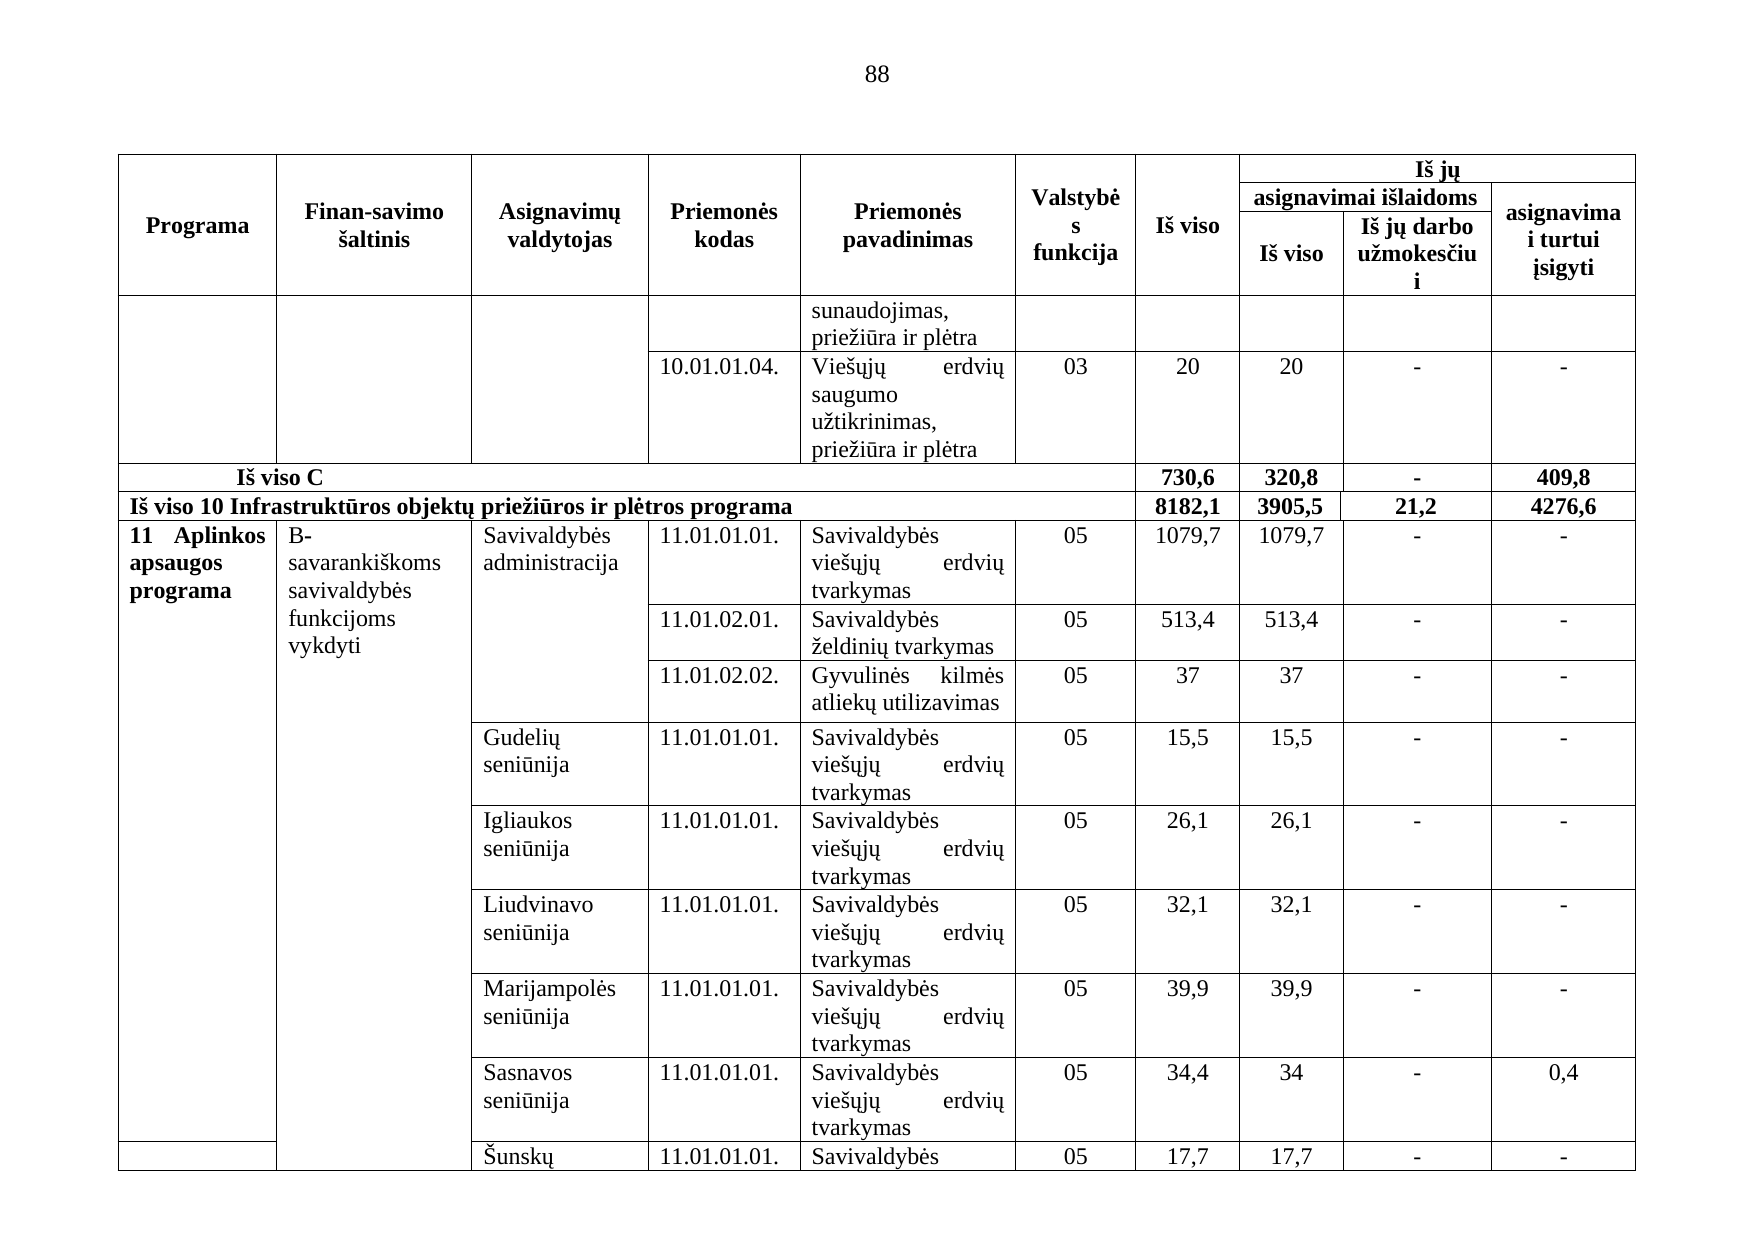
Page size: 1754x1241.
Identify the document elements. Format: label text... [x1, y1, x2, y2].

table_cell Liudvinavo seniūnija [472, 890, 648, 973]
table_cell 11 Aplinkos apsaugos programa [119, 521, 276, 1141]
table_cell 05 [1016, 1142, 1135, 1169]
table_cell 32,1 [1136, 890, 1239, 973]
table_cell 730,6 [1136, 464, 1239, 491]
table_cell 39,9 [1136, 974, 1239, 1057]
table_cell [1016, 296, 1135, 351]
table_cell 32,1 [1240, 890, 1343, 973]
table_cell 4276,6 [1492, 492, 1635, 520]
table_cell Gyvulinės kilmės atliekų utilizavimas [801, 661, 1015, 722]
table_cell 11.01.01.01. [649, 521, 800, 603]
table_cell 3905,5 [1240, 492, 1340, 520]
table_cell Viešųjų erdvių saugumo užtikrinimas, priežiūra ir plėtra [801, 352, 1015, 462]
table_cell [1136, 296, 1239, 351]
table_cell 20 [1240, 352, 1343, 462]
table_cell Iš viso [1240, 212, 1343, 295]
table_cell - [1492, 890, 1635, 973]
table_cell - [1492, 1142, 1635, 1169]
table_cell 26,1 [1240, 806, 1343, 889]
table_cell - [1344, 1142, 1491, 1169]
table_cell 15,5 [1136, 723, 1239, 805]
table_cell 11.01.02.01. [649, 605, 800, 660]
table_cell Savivaldybės [801, 1142, 1015, 1169]
table_cell 513,4 [1136, 605, 1239, 660]
table_cell Šunskų [472, 1142, 648, 1169]
table_header Iš viso [1136, 155, 1239, 295]
table_cell 39,9 [1240, 974, 1343, 1057]
table_cell 37 [1240, 661, 1343, 722]
table_cell - [1344, 974, 1491, 1057]
table_cell 8182,1 [1136, 492, 1239, 520]
table_cell - [1344, 661, 1491, 722]
table_cell Gudelių seniūnija [472, 723, 648, 805]
table_cell 05 [1016, 806, 1135, 889]
table_cell 17,7 [1136, 1142, 1239, 1169]
table_cell - [1344, 890, 1491, 973]
table_cell Igliaukos seniūnija [472, 806, 648, 889]
table_cell Savivaldybės viešųjų erdvių tvarkymas [801, 1058, 1015, 1141]
table_cell Iš viso C [119, 464, 1135, 491]
table_header Iš jų [1240, 155, 1635, 182]
table_cell Savivaldybės viešųjų erdvių tvarkymas [801, 806, 1015, 889]
table_cell 05 [1016, 1058, 1135, 1141]
table_cell 05 [1016, 605, 1135, 660]
table_cell 11.01.02.02. [649, 661, 800, 722]
table_header Priemonės pavadinimas [801, 155, 1015, 295]
table_cell [1492, 296, 1635, 351]
table_cell 11.01.01.01. [649, 806, 800, 889]
table_cell 10.01.01.04. [649, 352, 800, 462]
table_header Finan-savimo šaltinis [277, 155, 471, 295]
table_cell asignavimai turtui įsigyti [1492, 183, 1635, 295]
table_cell - [1344, 352, 1491, 462]
table_cell 513,4 [1240, 605, 1343, 660]
table_cell Sasnavos seniūnija [472, 1058, 648, 1141]
table_cell - [1492, 806, 1635, 889]
table_cell [119, 1142, 276, 1169]
table_cell - [1344, 1058, 1491, 1141]
table_cell 11.01.01.01. [649, 1058, 800, 1141]
table_cell - [1492, 661, 1635, 722]
table_cell [649, 296, 800, 351]
table_cell Savivaldybės želdinių tvarkymas [801, 605, 1015, 660]
table_cell 11.01.01.01. [649, 723, 800, 805]
table_cell 37 [1136, 661, 1239, 722]
table_cell 11.01.01.01. [649, 890, 800, 973]
table_cell - [1344, 521, 1491, 603]
table_cell 11.01.01.01. [649, 974, 800, 1057]
table_cell 05 [1016, 890, 1135, 973]
table_cell 34,4 [1136, 1058, 1239, 1141]
table_cell - [1344, 464, 1491, 491]
table_cell 05 [1016, 974, 1135, 1057]
table_cell 20 [1136, 352, 1239, 462]
table_cell Savivaldybės viešųjų erdvių tvarkymas [801, 723, 1015, 805]
table_cell Iš jų darbo užmokesčiui [1344, 212, 1491, 295]
table_cell [472, 296, 648, 462]
table_cell 11.01.01.01. [649, 1142, 800, 1169]
table_cell - [1492, 352, 1635, 462]
table_cell Savivaldybės viešųjų erdvių tvarkymas [801, 521, 1015, 603]
table_cell 26,1 [1136, 806, 1239, 889]
table_cell 1079,7 [1240, 521, 1343, 603]
table_cell - [1344, 296, 1491, 351]
table_cell asignavimai išlaidoms [1240, 183, 1491, 211]
table_cell 15,5 [1240, 723, 1343, 805]
table_cell Savivaldybės viešųjų erdvių tvarkymas [801, 890, 1015, 973]
table_cell 320,8 [1240, 464, 1343, 491]
table_cell - [1344, 605, 1491, 660]
table_cell [119, 296, 276, 462]
table_cell Savivaldybės administracija [472, 521, 648, 722]
table_cell - [1492, 605, 1635, 660]
table_cell Savivaldybės viešųjų erdvių tvarkymas [801, 974, 1015, 1057]
table_cell 1079,7 [1136, 521, 1239, 603]
table_cell 05 [1016, 723, 1135, 805]
table_cell 34 [1240, 1058, 1343, 1141]
table_cell 05 [1016, 521, 1135, 603]
table_cell 17,7 [1240, 1142, 1343, 1169]
table_cell 03 [1016, 352, 1135, 462]
table_cell 21,2 [1341, 492, 1491, 520]
table_cell Marijampolės seniūnija [472, 974, 648, 1057]
table_cell - [1492, 974, 1635, 1057]
table_header Asignavimų valdytojas [472, 155, 648, 295]
table_cell 05 [1016, 661, 1135, 722]
table_cell - [1344, 806, 1491, 889]
table_cell Iš viso 10 Infrastruktūros objektų priežiūros ir plėtros programa [119, 492, 1135, 520]
table_header Priemonės kodas [649, 155, 800, 295]
table_cell - [1492, 723, 1635, 805]
table_cell 0,4 [1492, 1058, 1635, 1141]
table_cell B-savarankiškoms savivaldybės funkcijoms vykdyti [277, 521, 471, 1169]
table_cell 409,8 [1492, 464, 1635, 491]
table_cell sunaudojimas, priežiūra ir plėtra [801, 296, 1015, 351]
table_cell - [1344, 723, 1491, 805]
table_cell - [1492, 521, 1635, 603]
table_cell [277, 296, 471, 462]
table_header Valstybės funkcija [1016, 155, 1135, 295]
table_header Programa [119, 155, 276, 295]
table_cell [1240, 296, 1343, 351]
